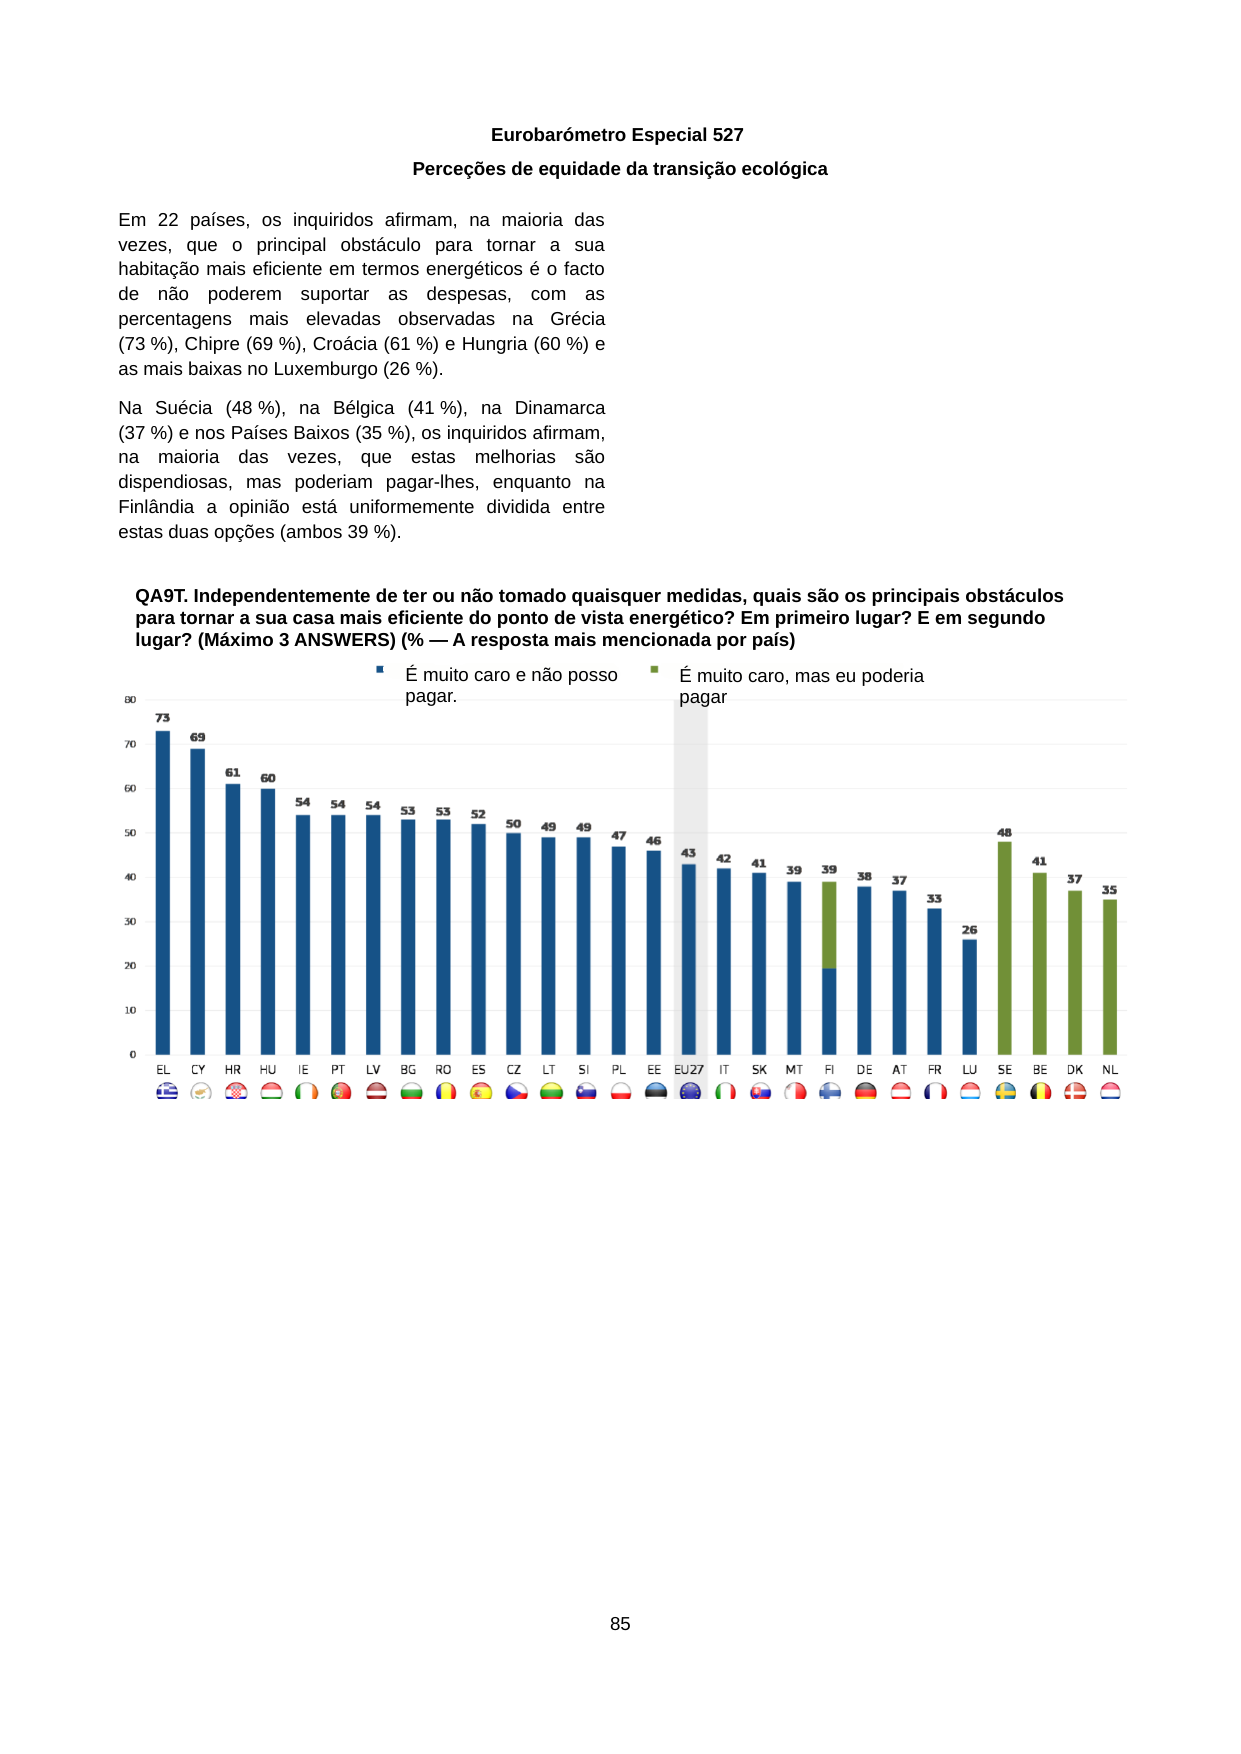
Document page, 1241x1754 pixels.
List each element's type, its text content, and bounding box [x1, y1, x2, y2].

picture [118, 663, 1128, 1099]
text Em 22 países, os inquiridos afirmam, na maioria das vezes, que o principal obstáculo para tornar a sua habitação mais eficiente em termos energéticos é o facto de não poderem suportar as despesas, com as percentagens mais elevadas observadas na Grécia (73 %), Chipre (69 %), Croácia (61 %) e Hungria (60 %) e as mais baixas no Luxemburgo (26 %). [118, 208, 605, 379]
text Na Suécia (48 %), na Bélgica (41 %), na Dinamarca (37 %) e nos Países Baixos (35 %), os inquiridos afirmam, na maioria das vezes, que estas melhorias são dispendiosas, mas poderiam pagar-lhes, enquanto na Finlândia a opinião está uniformemente dividida entre estas duas opções (ambos 39 %). [118, 397, 605, 542]
